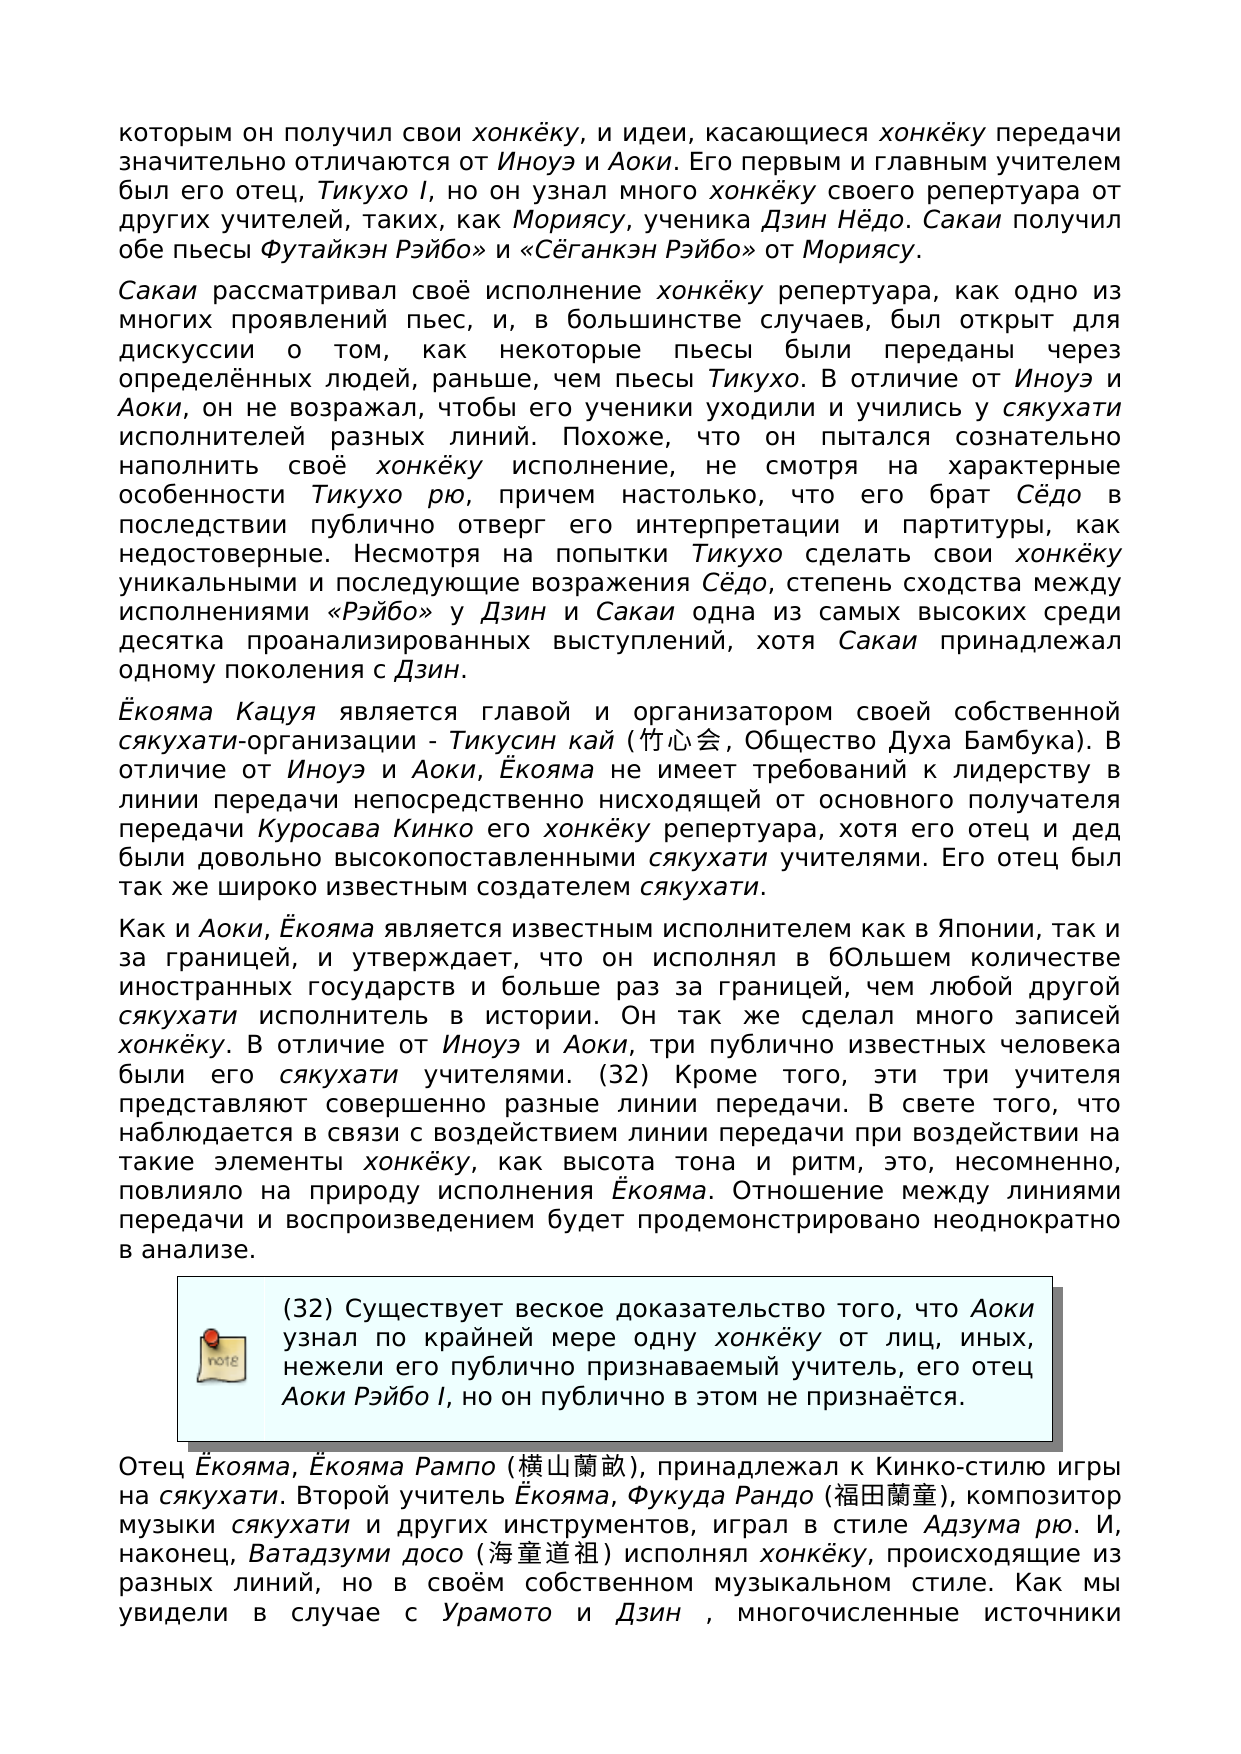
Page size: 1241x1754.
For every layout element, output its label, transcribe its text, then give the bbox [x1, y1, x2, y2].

text Ёкояма Кацуя является главой и организатором своей собственной сякухати-организации - Тикусин кай (竹心会, Общество Духа Бамбука). В отличие от Иноуэ и Аоки, Ёкояма не имеет требований к лидерству в линии передачи непосредственно нисходящей от основного получателя передачи Куросава Кинко его хонкёку репертуара, хотя его отец и дед были довольно высокопоставленными сякухати учителями. Его отец был так же широко известным создателем сякухати. [118, 697, 1122, 901]
text которым он получил свои хонкёку, и идеи, касающиеся хонкёку передачи значительно отличаются от Иноуэ и Аоки. Его первым и главным учителем был его отец, Тикухо I, но он узнал много хонкёку своего репертуара от других учителей, таких, как Мориясу, ученика Дзин Нёдо. Сакаи получил обе пьесы Футайкэн Рэйбо» и «Сёганкэн Рэйбо» от Мориясу. [118, 118, 1122, 264]
text Как и Аоки, Ёкояма является известным исполнителем как в Японии, так и за границей, и утверждает, что он исполнял в бОльшем количестве иностранных государств и больше раз за границей, чем любой другой сякухати исполнитель в истории. Он так же сделал много записей хонкёку. В отличие от Иноуэ и Аоки, три публично известных человека были его сякухати учителями. (32) Кроме того, эти три учителя представляют совершенно разные линии передачи. В свете того, что наблюдается в связи с воздействием линии передачи при воздействии на такие элементы хонкёку, как высота тона и ритм, это, несомненно, повлияло на природу исполнения Ёкояма. Отношение между линиями передачи и воспроизведением будет продемонстрировано неоднократно в анализе. [118, 914, 1122, 1264]
table_header (32) Существует веское доказательство того, что Аоки узнал по крайней мере одну хонкёку от лиц, иных, нежели его публично признаваемый учитель, его отец Аоки Рэйбо I, но он публично в этом не признаётся. [265, 1277, 1052, 1441]
picture [183, 1321, 259, 1397]
table_header [178, 1277, 264, 1441]
text Отец Ёкояма, Ёкояма Рампо (横山蘭畝), принадлежал к Кинко-стилю игры на сякухати. Второй учитель Ёкояма, Фукуда Рандо (福田蘭童), композитор музыки сякухати и других инструментов, играл в стиле Адзума рю. И, наконец, Ватадзуми досо (海童道祖) исполнял хонкёку, происходящие из разных линий, но в своём собственном музыкальном стиле. Как мы увидели в случае с Урамото и Дзин , многочисленные источники [118, 1452, 1122, 1627]
text Сакаи рассматривал своё исполнение хонкёку репертуара, как одно из многих проявлений пьес, и, в большинстве случаев, был открыт для дискуссии о том, как некоторые пьесы были переданы через определённых людей, раньше, чем пьесы Тикухо. В отличие от Иноуэ и Аоки, он не возражал, чтобы его ученики уходили и учились у сякухати исполнителей разных линий. Похоже, что он пытался сознательно наполнить своё хонкёку исполнение, не смотря на характерные особенности Тикухо рю, причем настолько, что его брат Сёдо в последствии публично отверг его интерпретации и партитуры, как недостоверные. Несмотря на попытки Тикухо сделать свои хонкёку уникальными и последующие возражения Сёдо, степень сходства между исполнениями «Рэйбо» у Дзин и Сакаи одна из самых высоких среди десятка проанализированных выступлений, хотя Сакаи принадлежал одному поколения с Дзин. [118, 276, 1122, 685]
